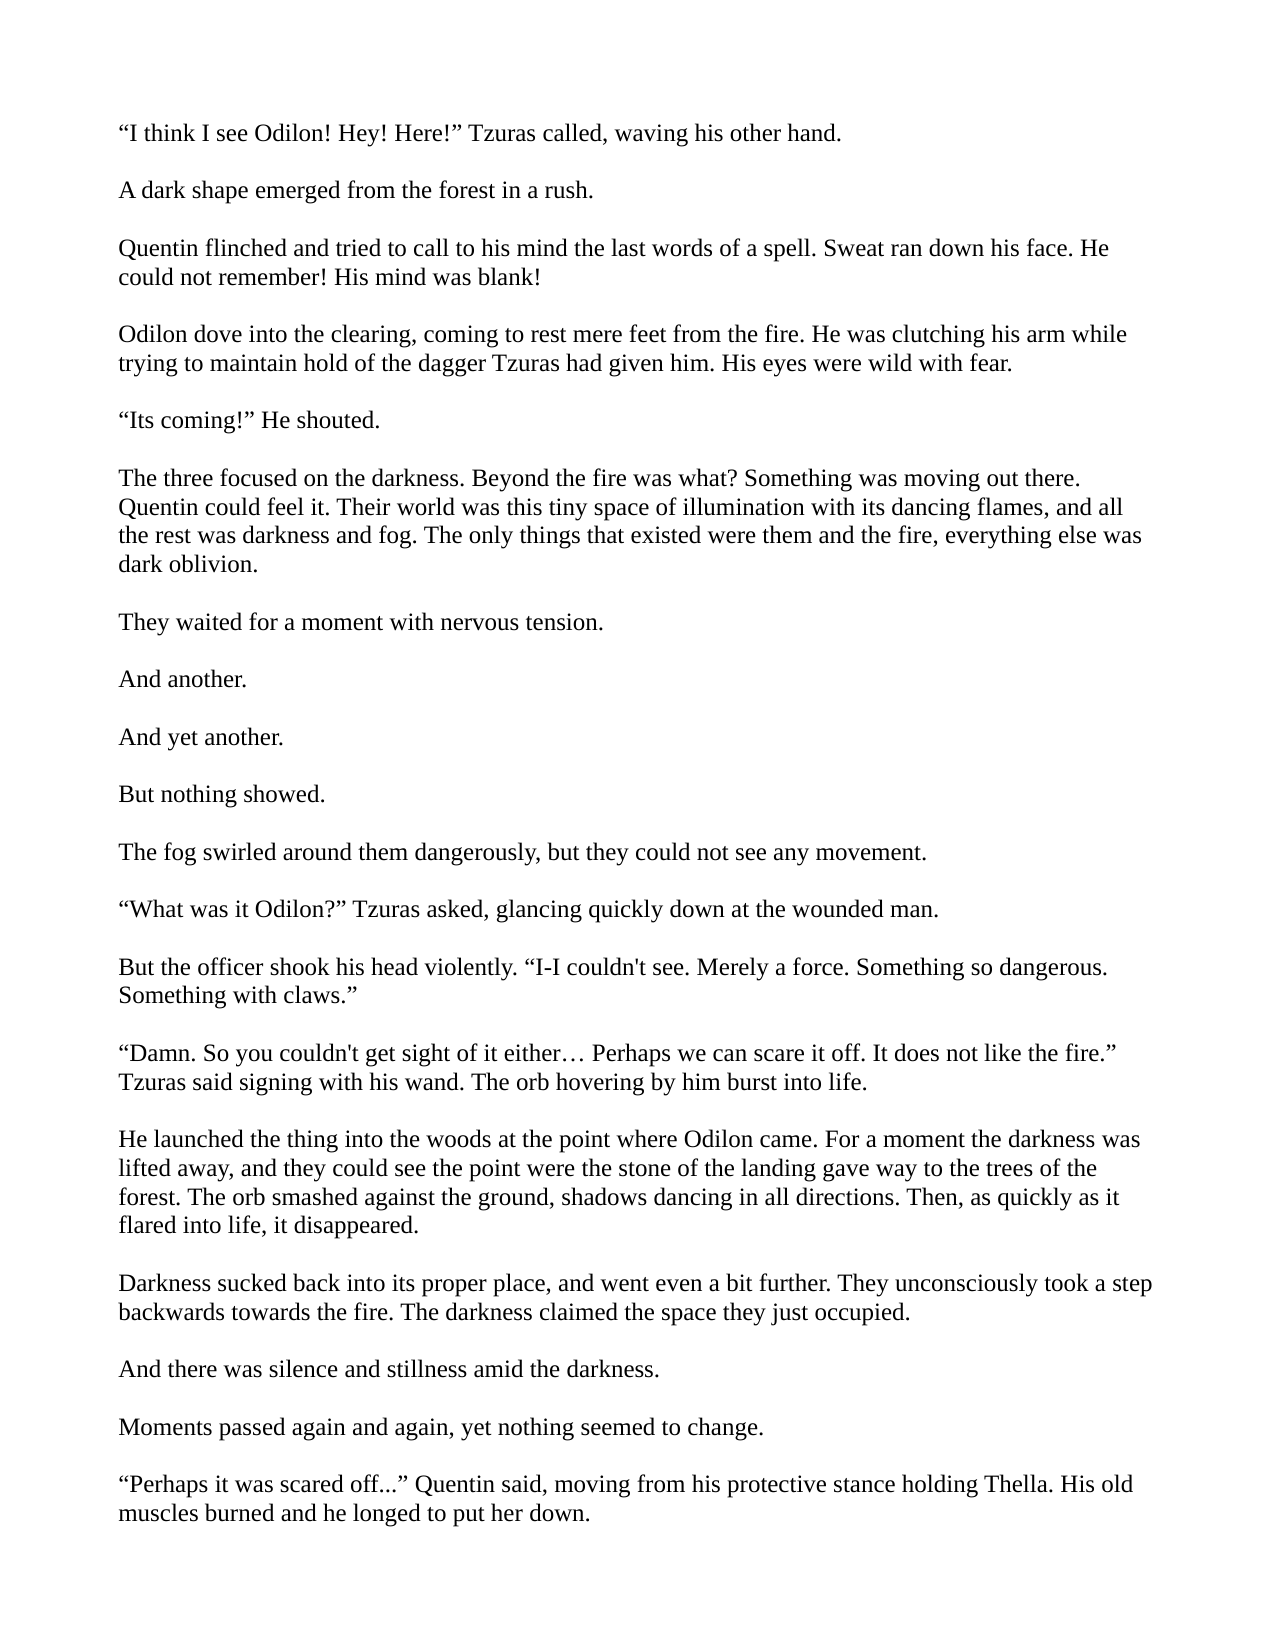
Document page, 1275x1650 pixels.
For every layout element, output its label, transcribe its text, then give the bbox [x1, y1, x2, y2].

text The three focused on the darkness. Beyond the fire was what? Something was moving out there. Quentin could feel it. Their world was this tiny space of illumination with its dancing flames, and all the rest was darkness and fog. The only things that existed were them and the fire, everything else was dark oblivion. [118, 463, 1157, 578]
text “I think I see Odilon! Hey! Here!” Tzuras called, waving his other hand. [118, 118, 1157, 147]
text And there was silence and stillness amid the darkness. [118, 1354, 1157, 1383]
text A dark shape emerged from the forest in a rush. [118, 176, 1157, 204]
text Darkness sucked back into its proper place, and went even a bit further. They unconsciously took a step backwards towards the fire. The darkness claimed the space they just occupied. [118, 1268, 1157, 1326]
text But the officer shook his head violently. “I-I couldn't see. Merely a force. Something so dangerous. Something with claws.” [118, 952, 1157, 1009]
text Moments passed again and again, yet nothing seemed to change. [118, 1412, 1157, 1441]
text Odilon dove into the clearing, coming to rest mere feet from the fire. He was clutching his arm while trying to maintain hold of the dagger Tzuras had given him. His eyes were wild with fear. [118, 319, 1157, 377]
text “Damn. So you couldn't get sight of it either… Perhaps we can scare it off. It does not like the fire.” Tzuras said signing with his wand. The orb hovering by him burst into life. [118, 1038, 1157, 1096]
text “Perhaps it was scared off...” Quentin said, moving from his protective stance holding Thella. His old muscles burned and he longed to put her down. [118, 1469, 1157, 1527]
text The fog swirled around them dangerously, but they could not see any movement. [118, 837, 1157, 866]
text He launched the thing into the woods at the point where Odilon came. For a moment the darkness was lifted away, and they could see the point were the stone of the landing gave way to the trees of the forest. The orb smashed against the ground, shadows dancing in all directions. Then, as quickly as it flared into life, it disappeared. [118, 1124, 1157, 1239]
text “What was it Odilon?” Tzuras asked, glancing quickly down at the wounded man. [118, 894, 1157, 923]
text And yet another. [118, 722, 1157, 751]
text Quentin flinched and tried to call to his mind the last words of a spell. Sweat ran down his face. He could not remember! His mind was blank! [118, 233, 1157, 291]
text “Its coming!” He shouted. [118, 406, 1157, 434]
text And another. [118, 664, 1157, 693]
text But nothing showed. [118, 779, 1157, 808]
text They waited for a moment with nervous tension. [118, 607, 1157, 636]
